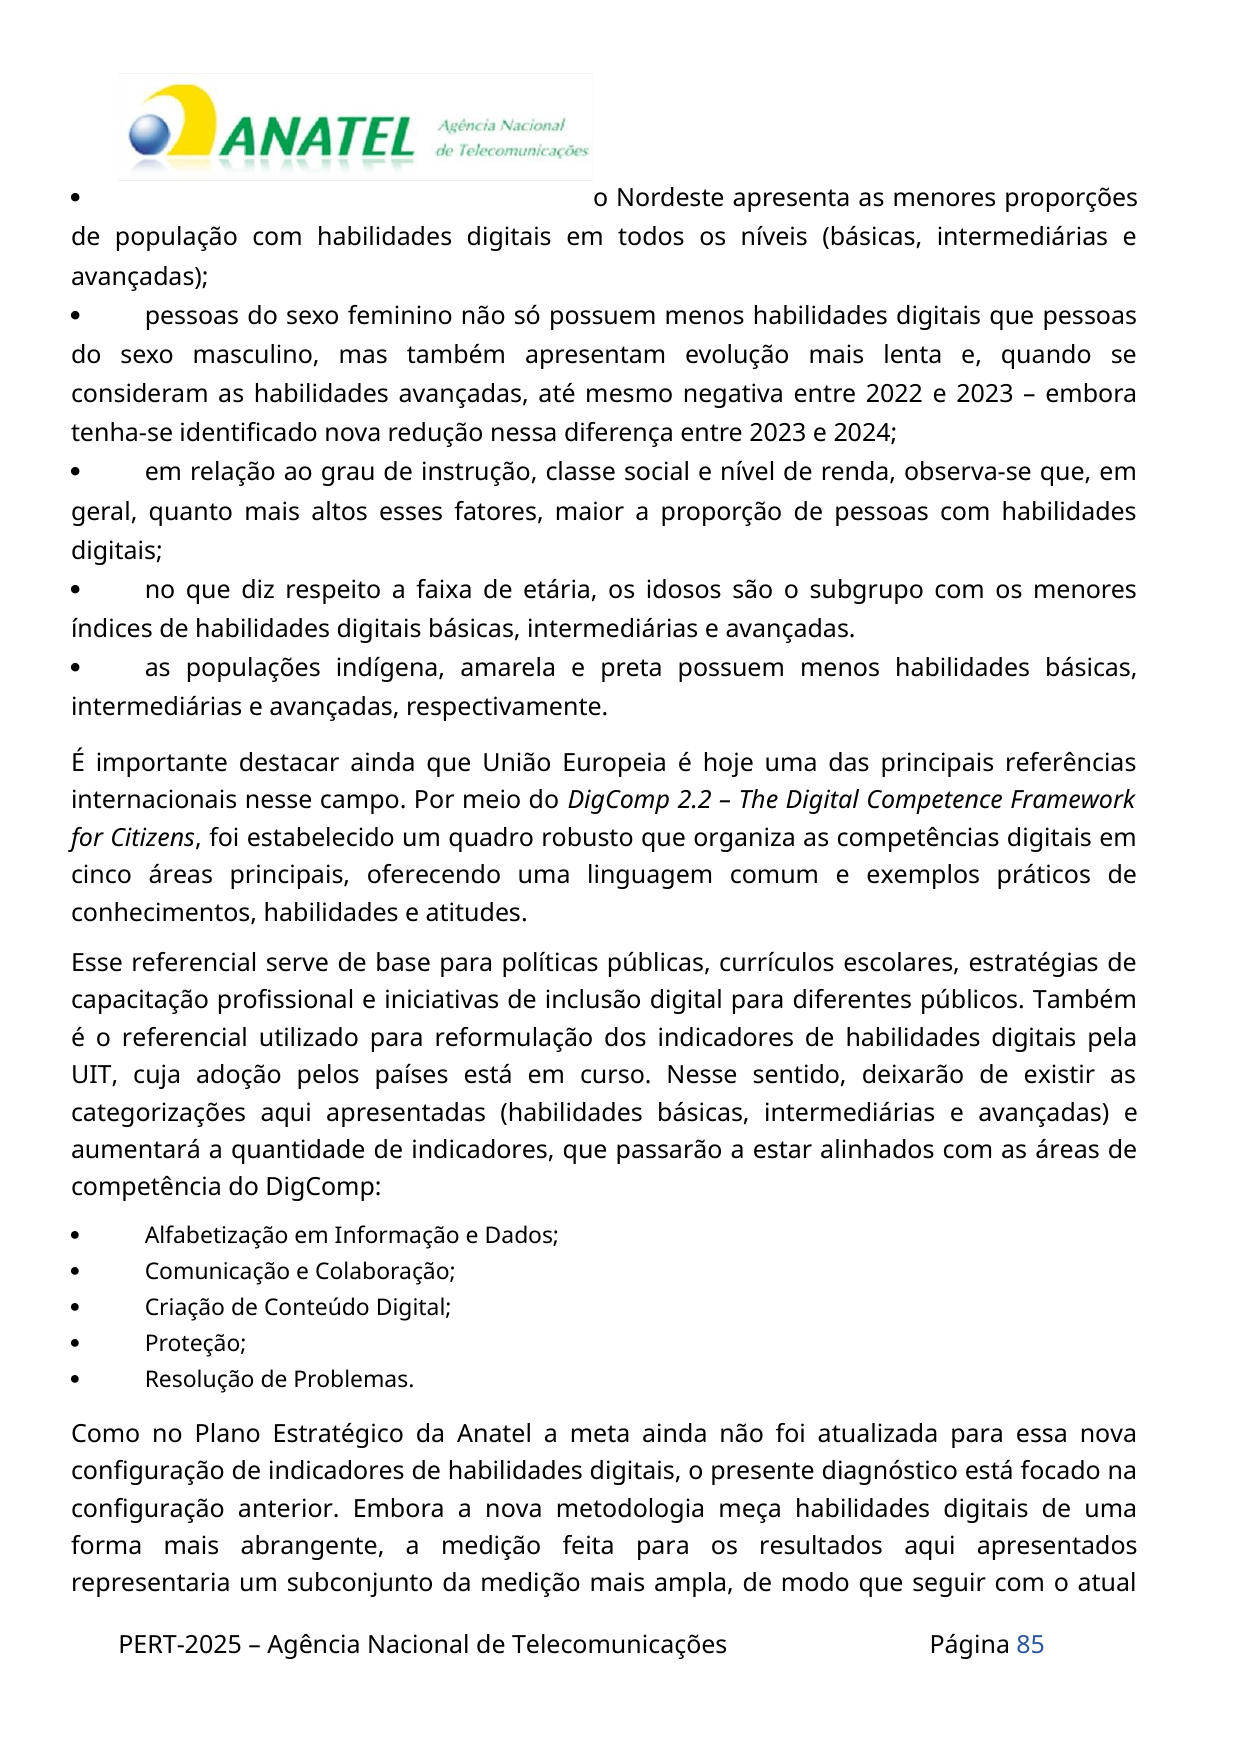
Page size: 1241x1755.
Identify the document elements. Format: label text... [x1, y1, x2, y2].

text Como no Plano Estratégico da Anatel a meta ainda não foi atualizada para essa nova configuração de indicadores de habilidades digitais, o presente diagnóstico está focado na configuração anterior. Embora a nova metodologia meça habilidades digitais de uma forma mais abrangente, a medição feita para os resultados aqui apresentados representaria um subconjunto da medição mais ampla, de modo que seguir com o atual [71, 1416, 1138, 1599]
text Esse referencial serve de base para políticas públicas, currículos escolares, estratégias de capacitação profissional e iniciativas de inclusão digital para diferentes públicos. Também é o referencial utilizado para reformulação dos indicadores de habilidades digitais pela UIT, cuja adoção pelos países está em curso. Nesse sentido, deixarão de existir as categorizações aqui apresentadas (habilidades básicas, intermediárias e avançadas) e aumentará a quantidade de indicadores, que passarão a estar alinhados com as áreas de competência do DigComp: [71, 944, 1138, 1203]
list Alfabetização em Informação e Dados; [71, 1219, 1138, 1250]
list Comunicação e Colaboração; [71, 1255, 1138, 1286]
list pessoas do sexo feminino não só possuem menos habilidades digitais que pessoas do sexo masculino, mas também apresentam evolução mais lenta e, quando se consideram as habilidades avançadas, até mesmo negativa entre 2022 e 2023 – embora tenha-se identificado nova redução nessa diferença entre 2023 e 2024; [71, 297, 1138, 449]
list Resolução de Problemas. [71, 1363, 1138, 1394]
list em relação ao grau de instrução, classe social e nível de renda, observa-se que, em geral, quanto mais altos esses fatores, maior a proporção de pessoas com habilidades digitais; [71, 454, 1138, 566]
text É importante destacar ainda que União Europeia é hoje uma das principais referências internacionais nesse campo. Por meio do DigComp 2.2 – The Digital Competence Framework for Citizens, foi estabelecido um quadro robusto que organiza as competências digitais em cinco áreas principais, oferecendo uma linguagem comum e exemplos práticos de conhecimentos, habilidades e atitudes. [71, 745, 1138, 928]
list o Nordeste apresenta as menores proporções de população com habilidades digitais em todos os níveis (básicas, intermediárias e avançadas); [71, 180, 1138, 292]
list no que diz respeito a faixa de etária, os idosos são o subgrupo com os menores índices de habilidades digitais básicas, intermediárias e avançadas. [71, 571, 1138, 645]
list Proteção; [71, 1327, 1138, 1358]
list as populações indígena, amarela e preta possuem menos habilidades básicas, intermediárias e avançadas, respectivamente. [71, 650, 1138, 723]
list Criação de Conteúdo Digital; [71, 1291, 1138, 1322]
